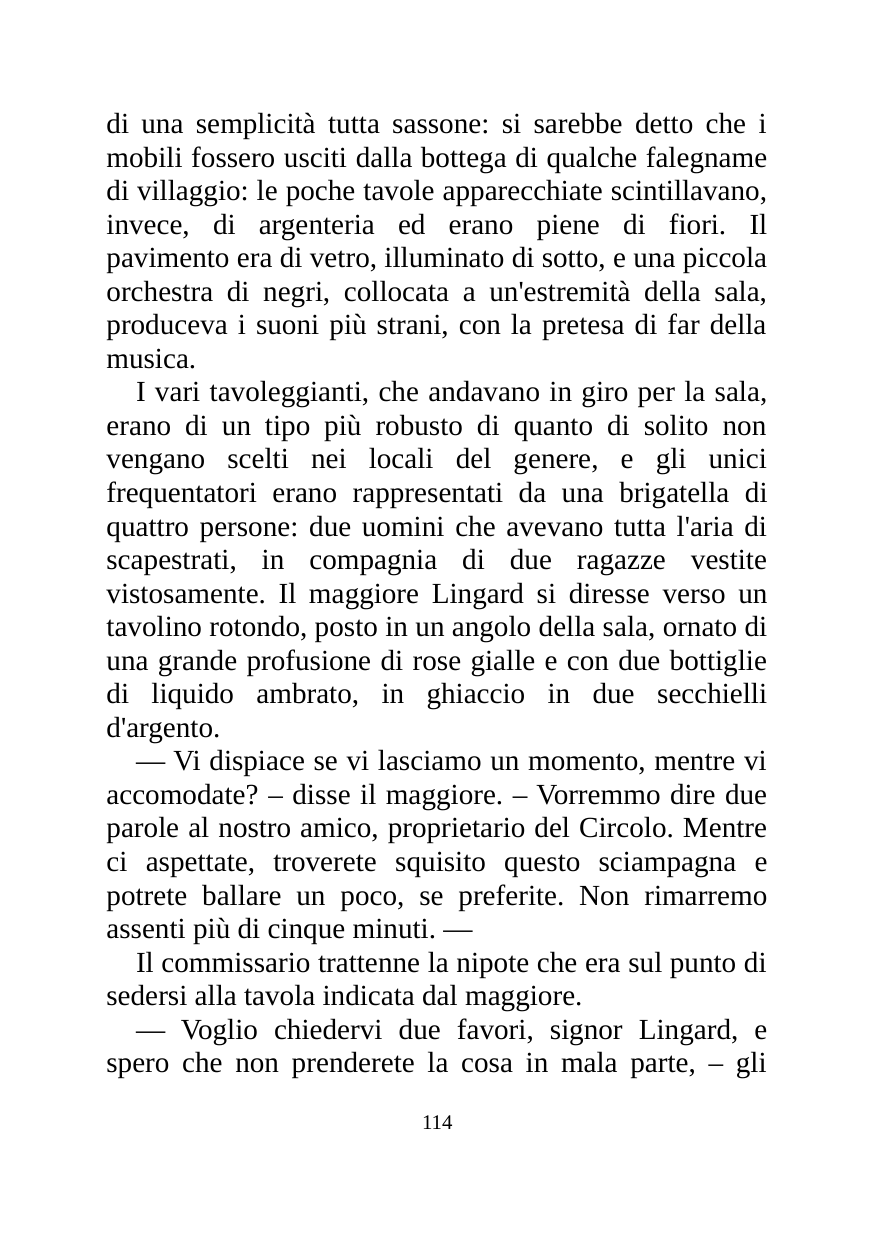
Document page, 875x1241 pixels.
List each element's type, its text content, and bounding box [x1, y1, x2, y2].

text — Vi dispiace se vi lasciamo un momento, mentre vi accomodate? – disse il maggiore. – Vorremmo dire due parole al nostro amico, proprietario del Circolo. Mentre ci aspettate, troverete squisito questo sciampagna e potrete ballare un poco, se preferite. Non rimarremo assenti più di cinque minuti. — [106, 743, 768, 945]
text I vari tavoleggianti, che andavano in giro per la sala, erano di un tipo più robusto di quanto di solito non vengano scelti nei locali del genere, e gli unici frequentatori erano rappresentati da una brigatella di quattro persone: due uomini che avevano tutta l'aria di scapestrati, in compagnia di due ragazze vestite vistosamente. Il maggiore Lingard si diresse verso un tavolino rotondo, posto in un angolo della sala, ornato di una grande profusione di rose gialle e con due bottiglie di liquido ambrato, in ghiaccio in due secchielli d'argento. [106, 374, 768, 743]
text Il commissario trattenne la nipote che era sul punto di sedersi alla tavola indicata dal maggiore. [106, 945, 768, 1012]
text — Voglio chiedervi due favori, signor Lingard, e spero che non prenderete la cosa in mala parte, – gli [106, 1012, 768, 1079]
text di una semplicità tutta sassone: si sarebbe detto che i mobili fossero usciti dalla bottega di qualche falegname di villaggio: le poche tavole apparecchiate scintillavano, invece, di argenteria ed erano piene di fiori. Il pavimento era di vetro, illuminato di sotto, e una piccola orchestra di negri, collocata a un'estremità della sala, produceva i suoni più strani, con la pretesa di far della musica. [106, 106, 768, 374]
